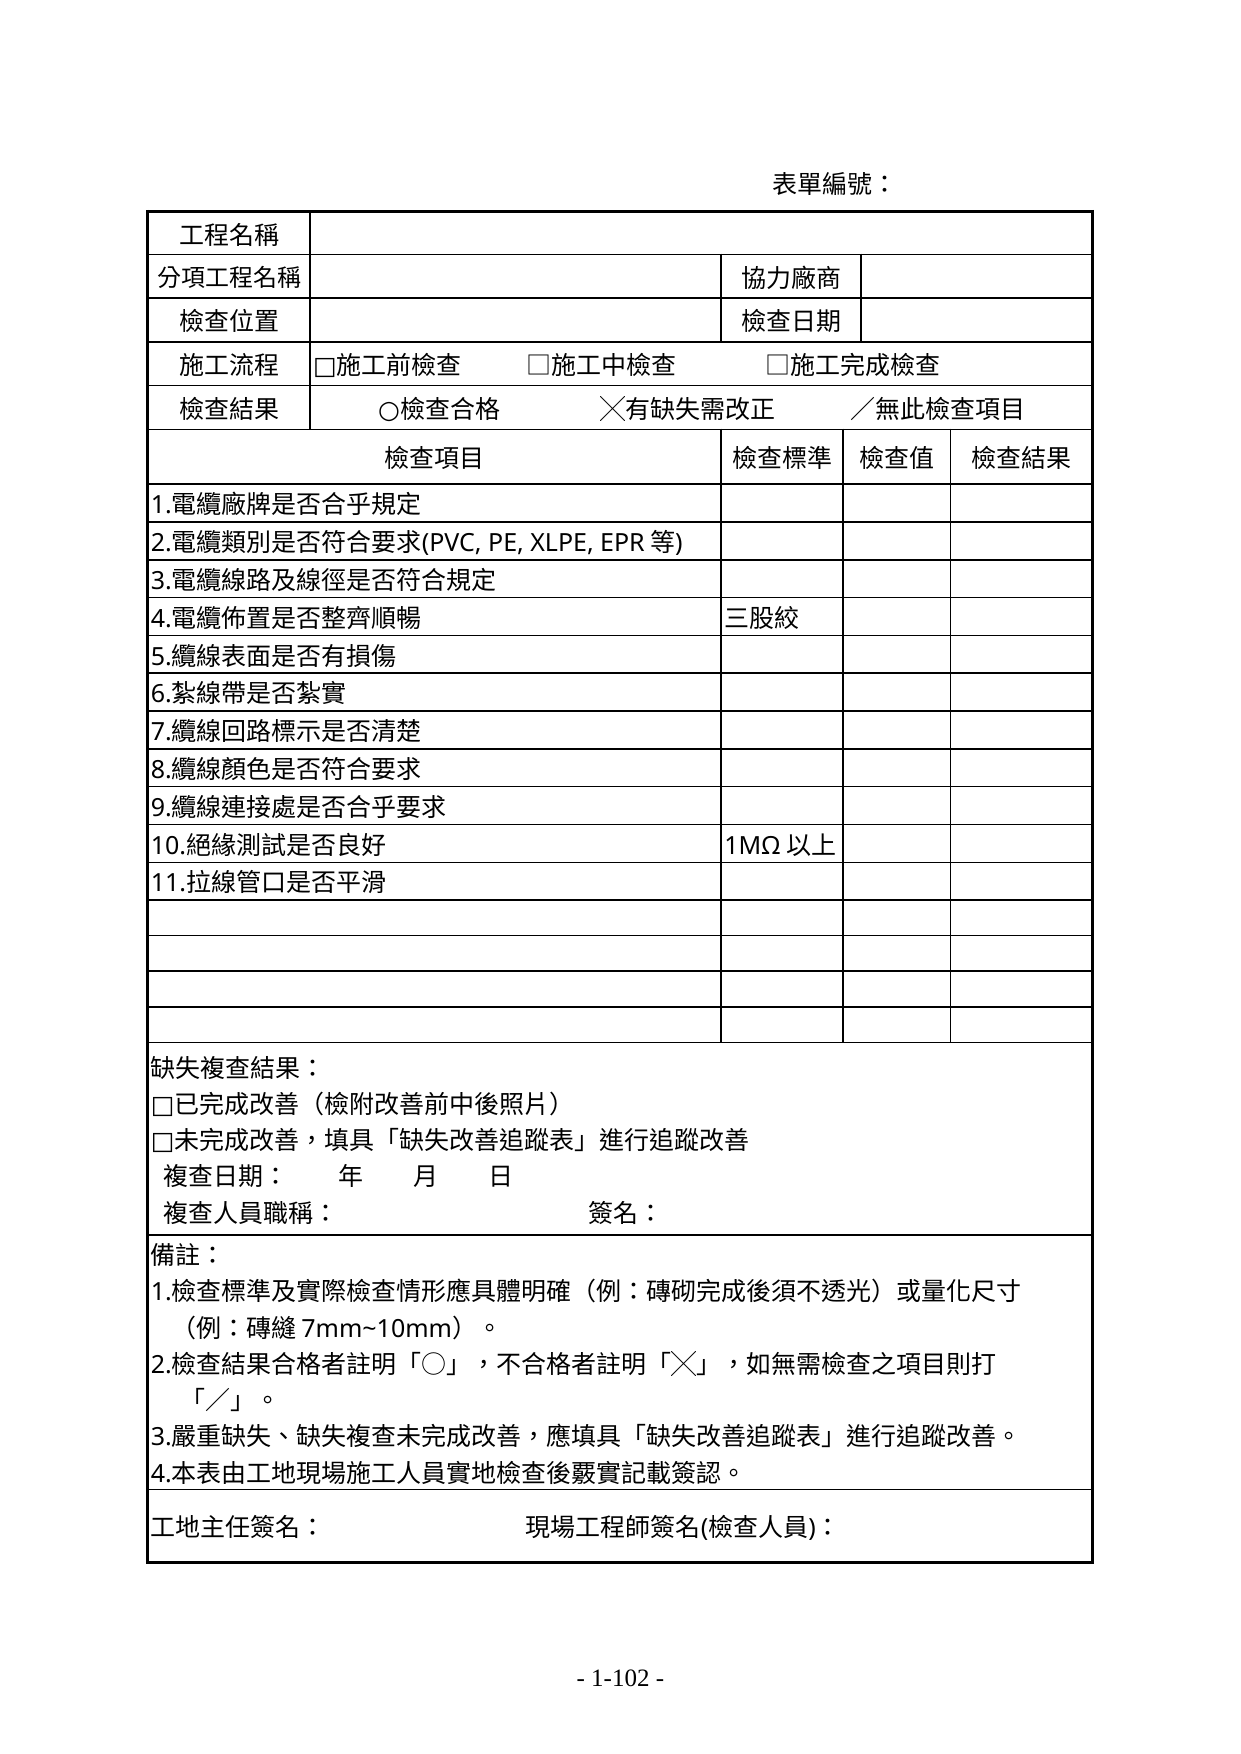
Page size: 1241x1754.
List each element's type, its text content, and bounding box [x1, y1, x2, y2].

table_cell [722, 787, 842, 823]
table_cell [722, 674, 842, 710]
table_cell [722, 901, 842, 935]
table_cell [722, 936, 842, 970]
table_cell 檢查標準 [722, 430, 842, 483]
table_cell [844, 1008, 950, 1042]
table_cell [951, 674, 1091, 710]
table_cell [951, 561, 1091, 597]
table_cell [951, 936, 1091, 970]
table_cell [951, 712, 1091, 748]
table_cell 缺失複查結果： □已完成改善（檢附改善前中後照片） □未完成改善，填具「缺失改善追蹤表」進行追蹤改善 複查日期： 年 月 日 複查人員職稱： 簽名： [149, 1043, 1091, 1234]
table_cell 8.纜線顏色是否符合要求 [149, 750, 720, 786]
table_cell [844, 523, 950, 559]
table_cell [149, 972, 720, 1006]
table_cell [951, 598, 1091, 634]
table_cell [844, 598, 950, 634]
table_cell 1.電纜廠牌是否合乎規定 [149, 485, 720, 521]
table_cell [844, 787, 950, 823]
table_cell 11.拉線管口是否平滑 [149, 863, 720, 899]
table_cell [951, 636, 1091, 672]
table_cell [951, 972, 1091, 1006]
table_cell [951, 1008, 1091, 1042]
table_cell [722, 750, 842, 786]
table_cell 檢查值 [844, 430, 950, 483]
table_cell [951, 825, 1091, 861]
table_cell 施工流程 [149, 343, 309, 385]
table_cell [311, 299, 720, 341]
table_cell 9.纜線連接處是否合乎要求 [149, 787, 720, 823]
table_cell 2.電纜類別是否符合要求(PVC, PE, XLPE, EPR等) [149, 523, 720, 559]
table_cell [844, 636, 950, 672]
table_cell [862, 299, 1091, 341]
table_cell [722, 523, 842, 559]
table_cell 分項工程名稱 [149, 255, 309, 297]
table_cell [844, 712, 950, 748]
table_cell 4.電纜佈置是否整齊順暢 [149, 598, 720, 634]
table_cell 3.電纜線路及線徑是否符合規定 [149, 561, 720, 597]
table_cell [722, 863, 842, 899]
table_cell 10.絕緣測試是否良好 [149, 825, 720, 861]
table_cell [951, 901, 1091, 935]
table_cell [722, 1008, 842, 1042]
table_cell [951, 863, 1091, 899]
table_cell 協力廠商 [722, 255, 860, 297]
table_cell 工地主任簽名： 現場工程師簽名(檢查人員)： [149, 1490, 1091, 1561]
table_cell 檢查結果 [149, 386, 309, 428]
table_cell 三股絞 [722, 598, 842, 634]
table_cell [951, 485, 1091, 521]
table_cell [951, 750, 1091, 786]
table_cell 6.紮線帶是否紮實 [149, 674, 720, 710]
table_cell [844, 561, 950, 597]
table_cell [149, 901, 720, 935]
table_cell 備註： 1.檢查標準及實際檢查情形應具體明確（例：磚砌完成後須不透光）或量化尺寸（例：磚縫7mm~10mm）。 2.檢查結果合格者註明「○」，不合格者註明「╳」，如無需檢查之項目則打「／」。 3.嚴重缺失、缺失複查未完成改善，應填具「缺失改善追蹤表」進行追蹤改善。 4.本表由工地現場施工人員實地檢查後覈實記載簽認。 [149, 1236, 1091, 1489]
table_cell 檢查結果 [951, 430, 1091, 483]
table_cell [844, 485, 950, 521]
table_cell [951, 523, 1091, 559]
table_cell [844, 901, 950, 935]
table_cell [722, 636, 842, 672]
table_cell 檢查項目 [149, 430, 720, 483]
table_cell 1MΩ以上 [722, 825, 842, 861]
text 表單編號： [148, 164, 1092, 201]
table_cell [844, 936, 950, 970]
table_cell 檢查日期 [722, 299, 860, 341]
table_cell [311, 255, 720, 297]
table_cell □施工前檢查 □施工中檢查 □施工完成檢查 [311, 343, 1091, 385]
table_cell 7.纜線回路標示是否清楚 [149, 712, 720, 748]
table_cell [862, 255, 1091, 297]
table_cell [844, 863, 950, 899]
table_cell [722, 972, 842, 1006]
table_cell [951, 787, 1091, 823]
table_cell ○檢查合格 ╳有缺失需改正 ／無此檢查項目 [311, 386, 1091, 428]
table_header [311, 213, 1091, 253]
table_cell 檢查位置 [149, 299, 309, 341]
table_cell [149, 936, 720, 970]
table_cell [844, 674, 950, 710]
table_cell [722, 485, 842, 521]
table_cell 5.纜線表面是否有損傷 [149, 636, 720, 672]
table_cell [844, 750, 950, 786]
table_cell [844, 825, 950, 861]
table_cell [722, 561, 842, 597]
table_cell [149, 1008, 720, 1042]
table_cell [722, 712, 842, 748]
table_cell [844, 972, 950, 1006]
table_header 工程名稱 [149, 213, 309, 253]
